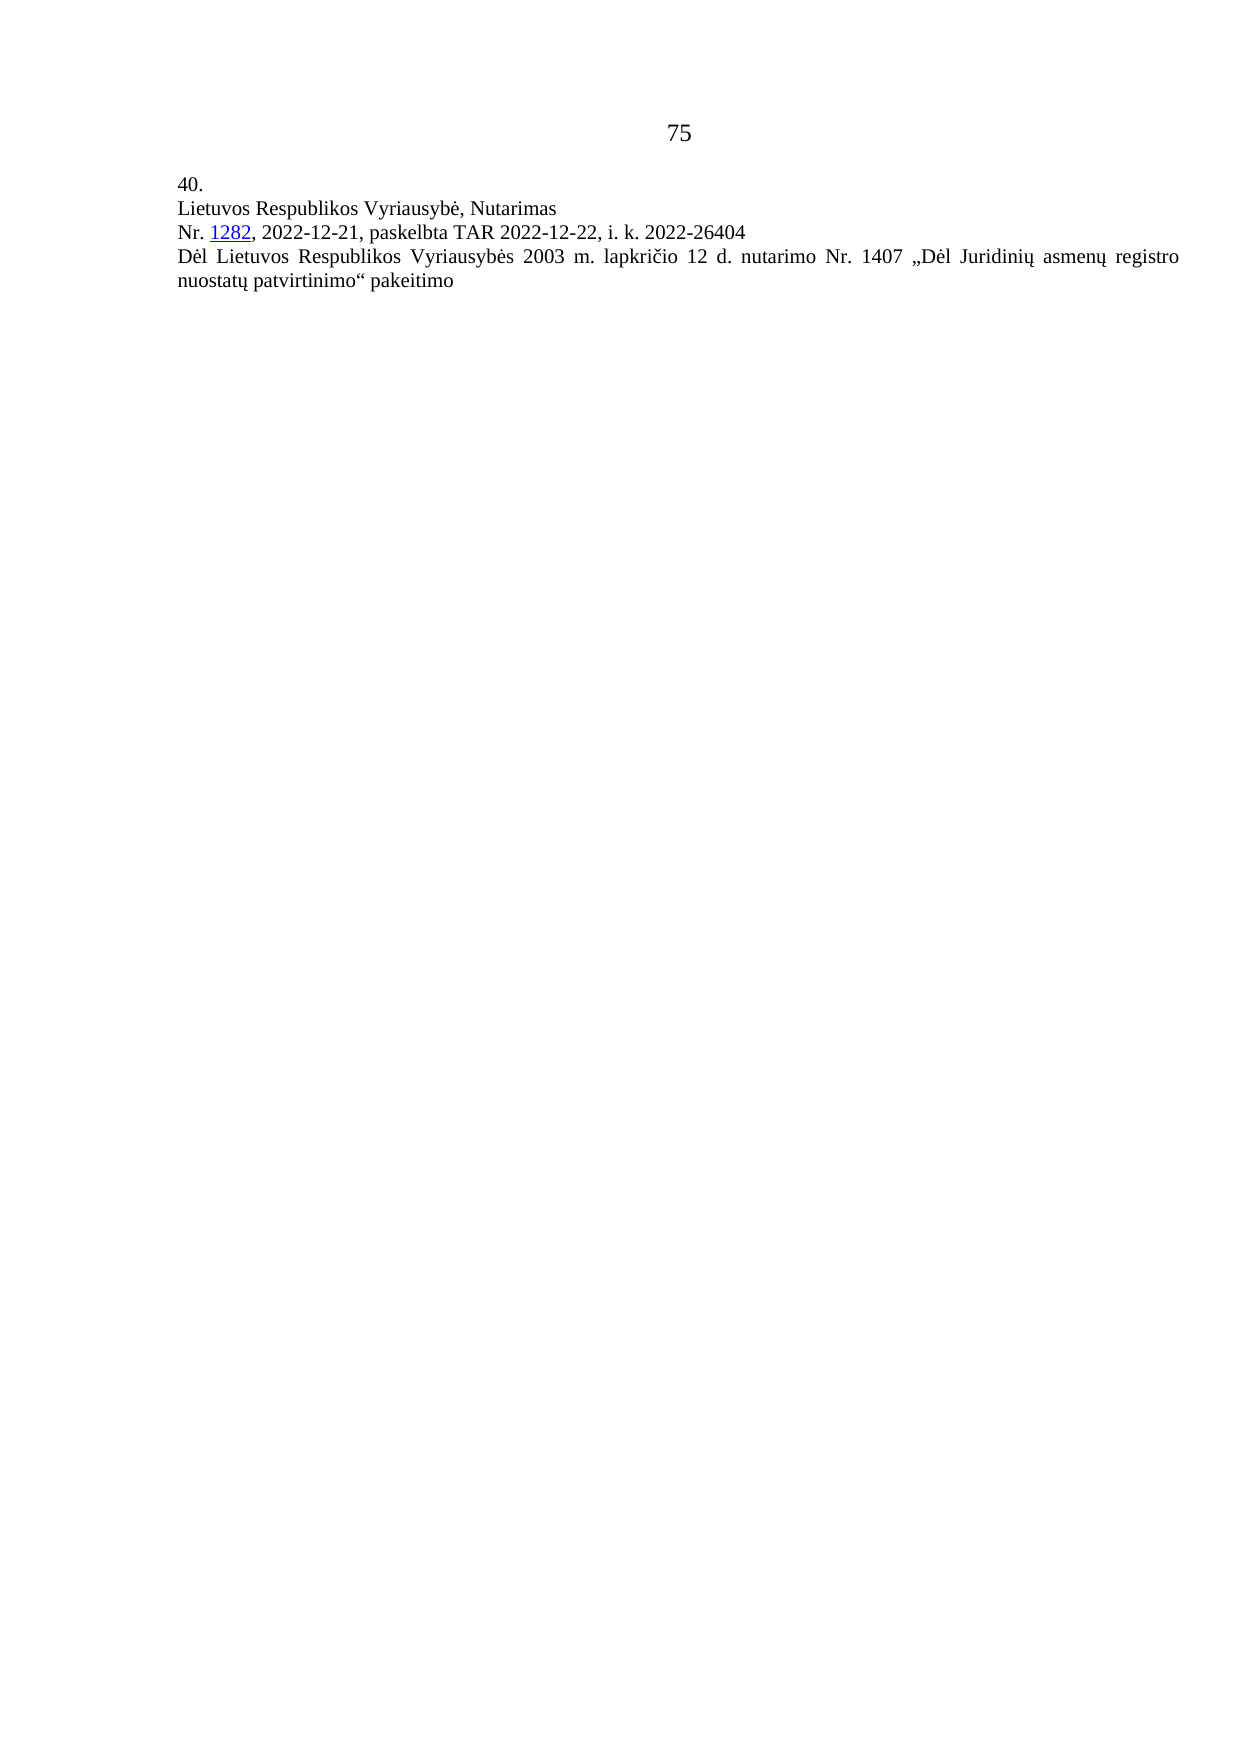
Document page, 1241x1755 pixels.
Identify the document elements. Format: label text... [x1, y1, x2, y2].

text Lietuvos Respublikos Vyriausybė, Nutarimas [177, 196, 1181, 220]
text 40. [177, 172, 1181, 196]
text Dėl Lietuvos Respublikos Vyriausybės 2003 m. lapkričio 12 d. nutarimo Nr. 1407 „Dėl Juridinių asmenų registro nuostatų patvirtinimo“ pakeitimo [177, 244, 1181, 292]
text Nr. 1282, 2022-12-21, paskelbta TAR 2022-12-22, i. k. 2022-26404 [177, 220, 1181, 244]
